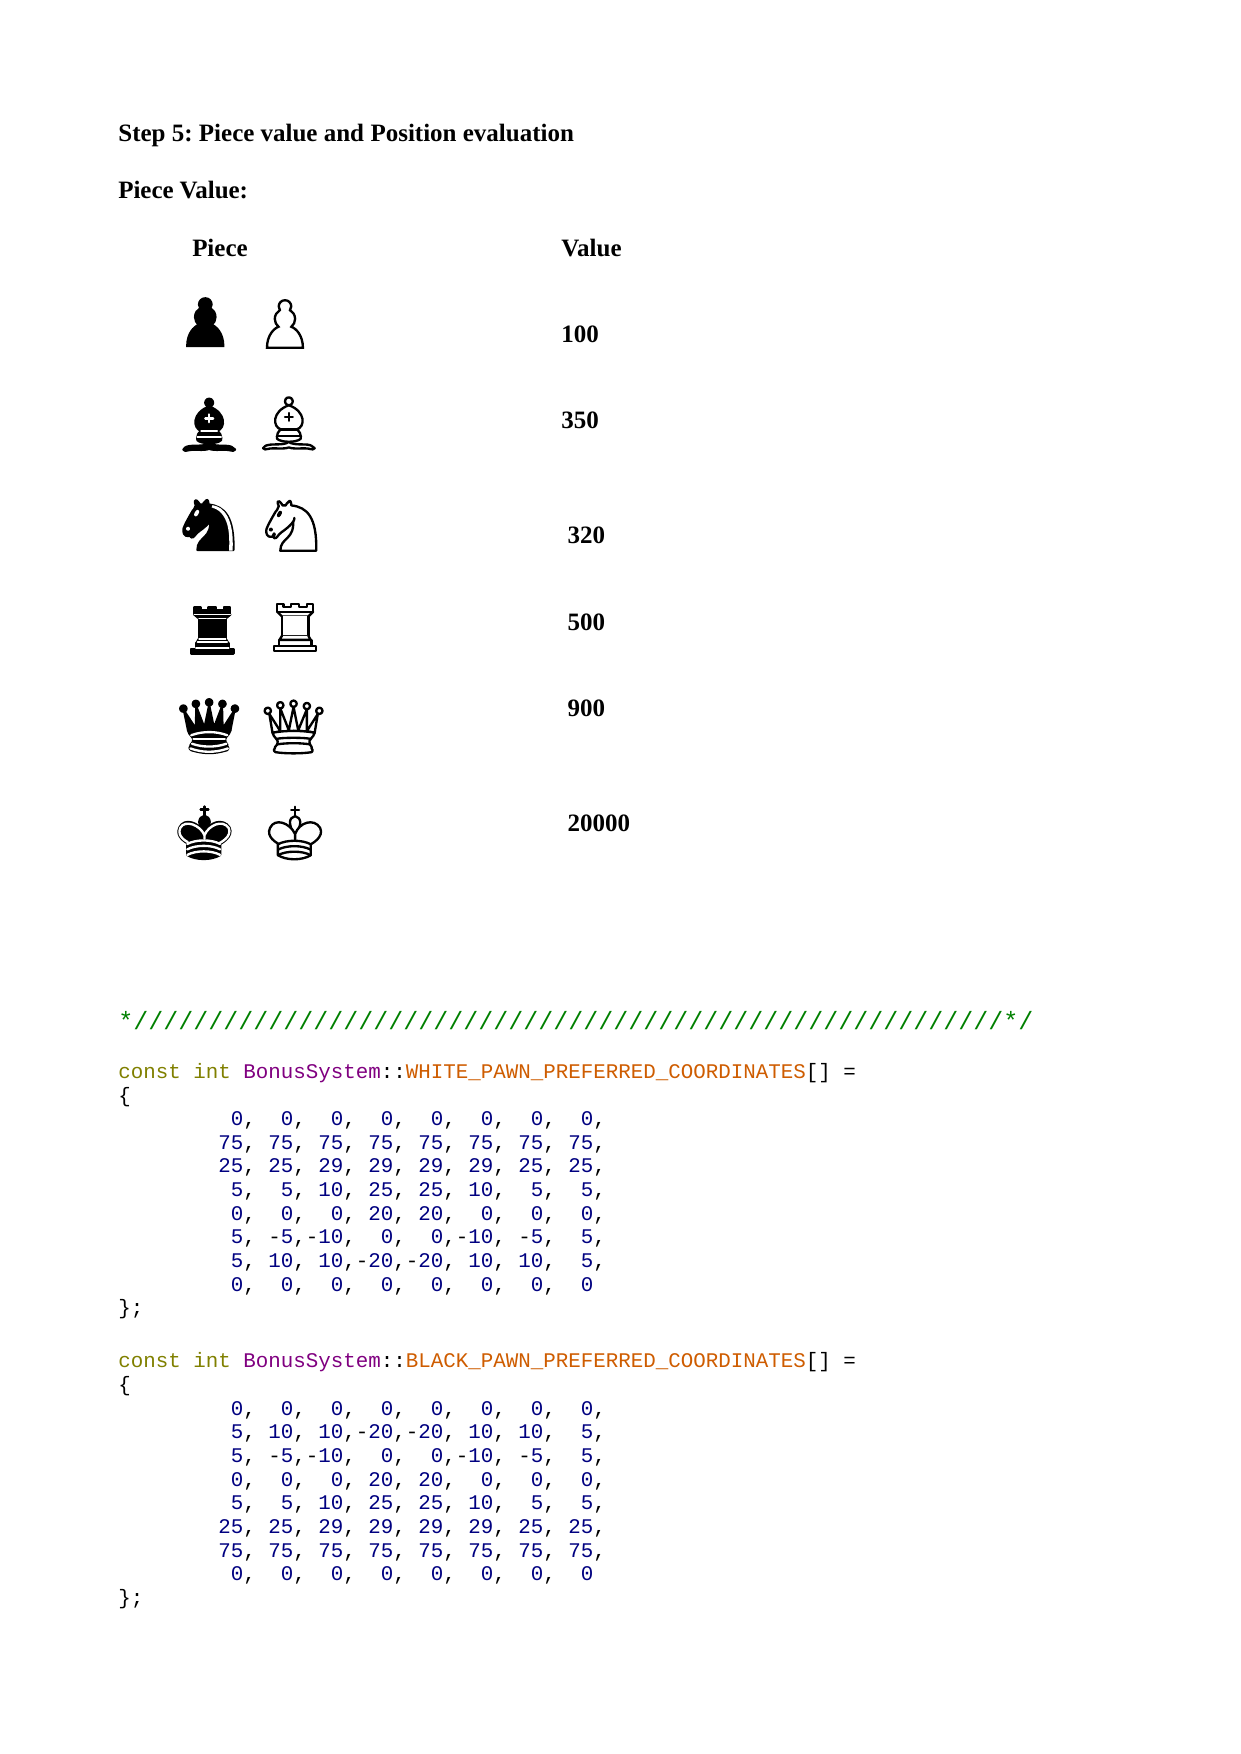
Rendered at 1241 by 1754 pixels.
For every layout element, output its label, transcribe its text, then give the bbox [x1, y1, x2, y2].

text { [118, 1084, 1122, 1108]
text 5, 5, 10, 25, 25, 10, 5, 5, [118, 1492, 1122, 1516]
text [118, 406, 205, 434]
text const int BonusSystem::BLACK_PAWN_PREFERRED_COORDINATES[] = [118, 1351, 1122, 1374]
text 0, 0, 0, 0, 0, 0, 0, 0, [118, 1398, 1122, 1421]
text 75, 75, 75, 75, 75, 75, 75, 75, [118, 1132, 1122, 1156]
text 320 [315, 521, 1122, 549]
text [214, 406, 282, 434]
text [118, 808, 203, 837]
text [118, 319, 196, 348]
text Step 5: Piece value and Position evaluation [118, 118, 1122, 147]
text 500 [310, 607, 1122, 636]
text 0, 0, 0, 0, 0, 0, 0, 0, [118, 1108, 1122, 1132]
text 5, 5, 10, 25, 25, 10, 5, 5, [118, 1179, 1122, 1203]
text 0, 0, 0, 20, 20, 0, 0, 0, [118, 1469, 1122, 1492]
text 0, 0, 0, 0, 0, 0, 0, 0 [118, 1274, 1122, 1297]
text { [118, 1374, 1122, 1398]
text [118, 521, 208, 549]
text 25, 25, 29, 29, 29, 29, 25, 25, [118, 1156, 1122, 1179]
text 5, 10, 10,-20,-20, 10, 10, 5, [118, 1421, 1122, 1445]
text 25, 25, 29, 29, 29, 29, 25, 25, [118, 1516, 1122, 1540]
text Piece Value: [118, 176, 1122, 204]
text [215, 319, 275, 348]
text Piece Value [118, 233, 1122, 262]
text 5, -5,-10, 0, 0,-10, -5, 5, [118, 1445, 1122, 1469]
text [232, 521, 291, 549]
text 350 [296, 406, 1122, 434]
text [118, 607, 198, 636]
text }; [118, 1587, 1122, 1611]
text }; [118, 1297, 1122, 1321]
text const int BonusSystem::WHITE_PAWN_PREFERRED_COORDINATES[] = [118, 1061, 1122, 1084]
text 20000 [296, 808, 1122, 837]
text [227, 607, 281, 636]
text [206, 808, 294, 837]
text 0, 0, 0, 20, 20, 0, 0, 0, [118, 1203, 1122, 1226]
text 100 [295, 319, 1122, 348]
text 0, 0, 0, 0, 0, 0, 0, 0 [118, 1563, 1122, 1587]
text 900 [118, 693, 1122, 722]
text 5, 10, 10,-20,-20, 10, 10, 5, [118, 1250, 1122, 1274]
text 75, 75, 75, 75, 75, 75, 75, 75, [118, 1540, 1122, 1563]
text 5, -5,-10, 0, 0,-10, -5, 5, [118, 1226, 1122, 1250]
text *//////////////////////////////////////////////////////////*/ [118, 1009, 1122, 1037]
